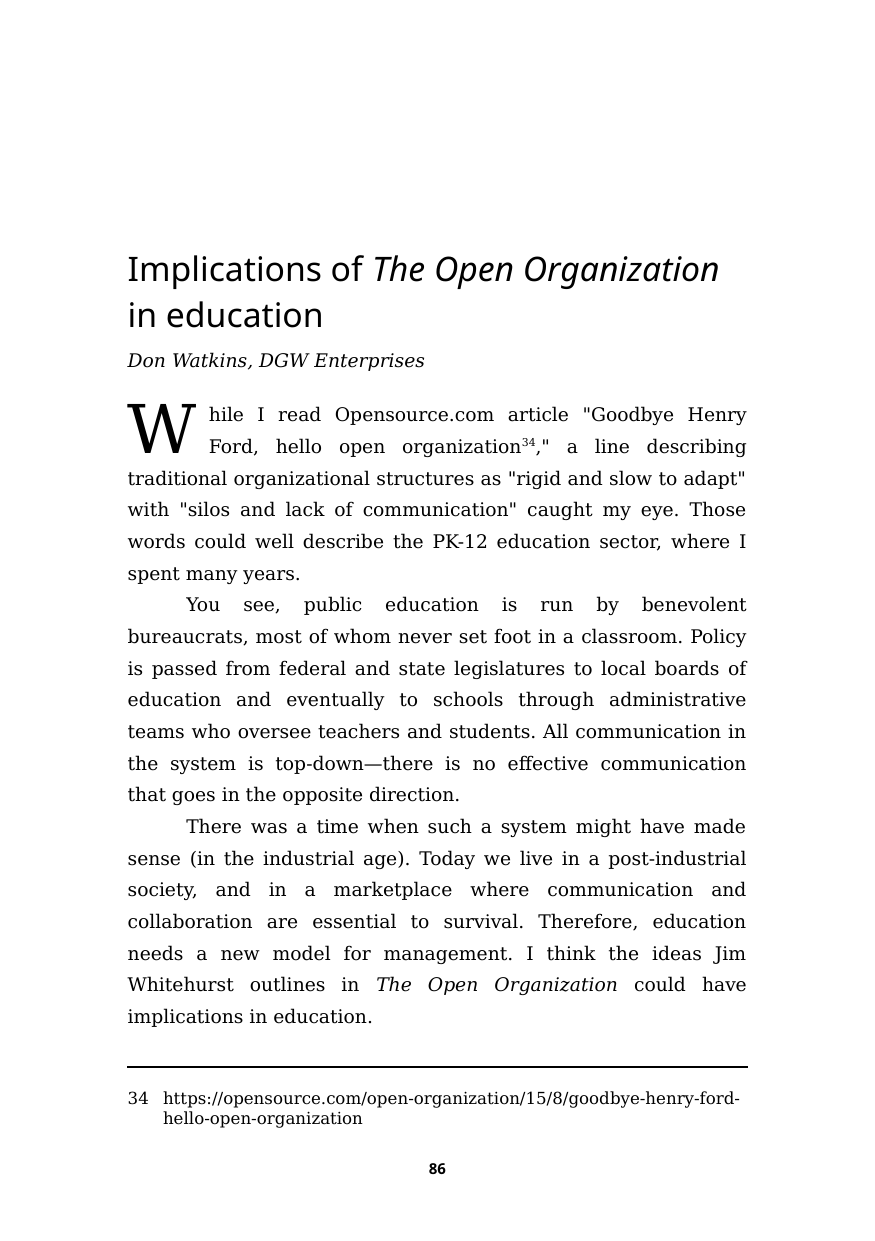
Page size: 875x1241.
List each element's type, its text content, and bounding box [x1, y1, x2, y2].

text Don Watkins, DGW Enterprises [127, 350, 747, 372]
text You see, public education is run by benevolent bureaucrats, most of whom never set foot in a classroom. Policy is passed from federal and state legislatures to local boards of education and eventually to schools through administrative teams who oversee teachers and students. All communication in the system is top-down—there is no effective communication that goes in the opposite direction. [127, 594, 747, 806]
text While I read Opensource.com article "Goodbye Henry Ford, hello open organization," a line describing traditional organizational structures as "rigid and slow to adapt" with "silos and lack of communication" caught my eye. Those words could well describe the PK-12 education sector, where I spent many years. [127, 404, 747, 584]
text https://opensource.com/open-organization/15/8/goodbye-henry-ford-hello-open-organization [127, 1089, 747, 1128]
subtitle Implications of The Open Organization in education [127, 246, 747, 338]
text There was a time when such a system might have made sense (in the industrial age). Today we live in a post-industrial society, and in a marketplace where communication and collaboration are essential to survival. Therefore, education needs a new model for management. I think the ideas Jim Whitehurst outlines in The Open Organization could have implications in education. [127, 816, 747, 1028]
